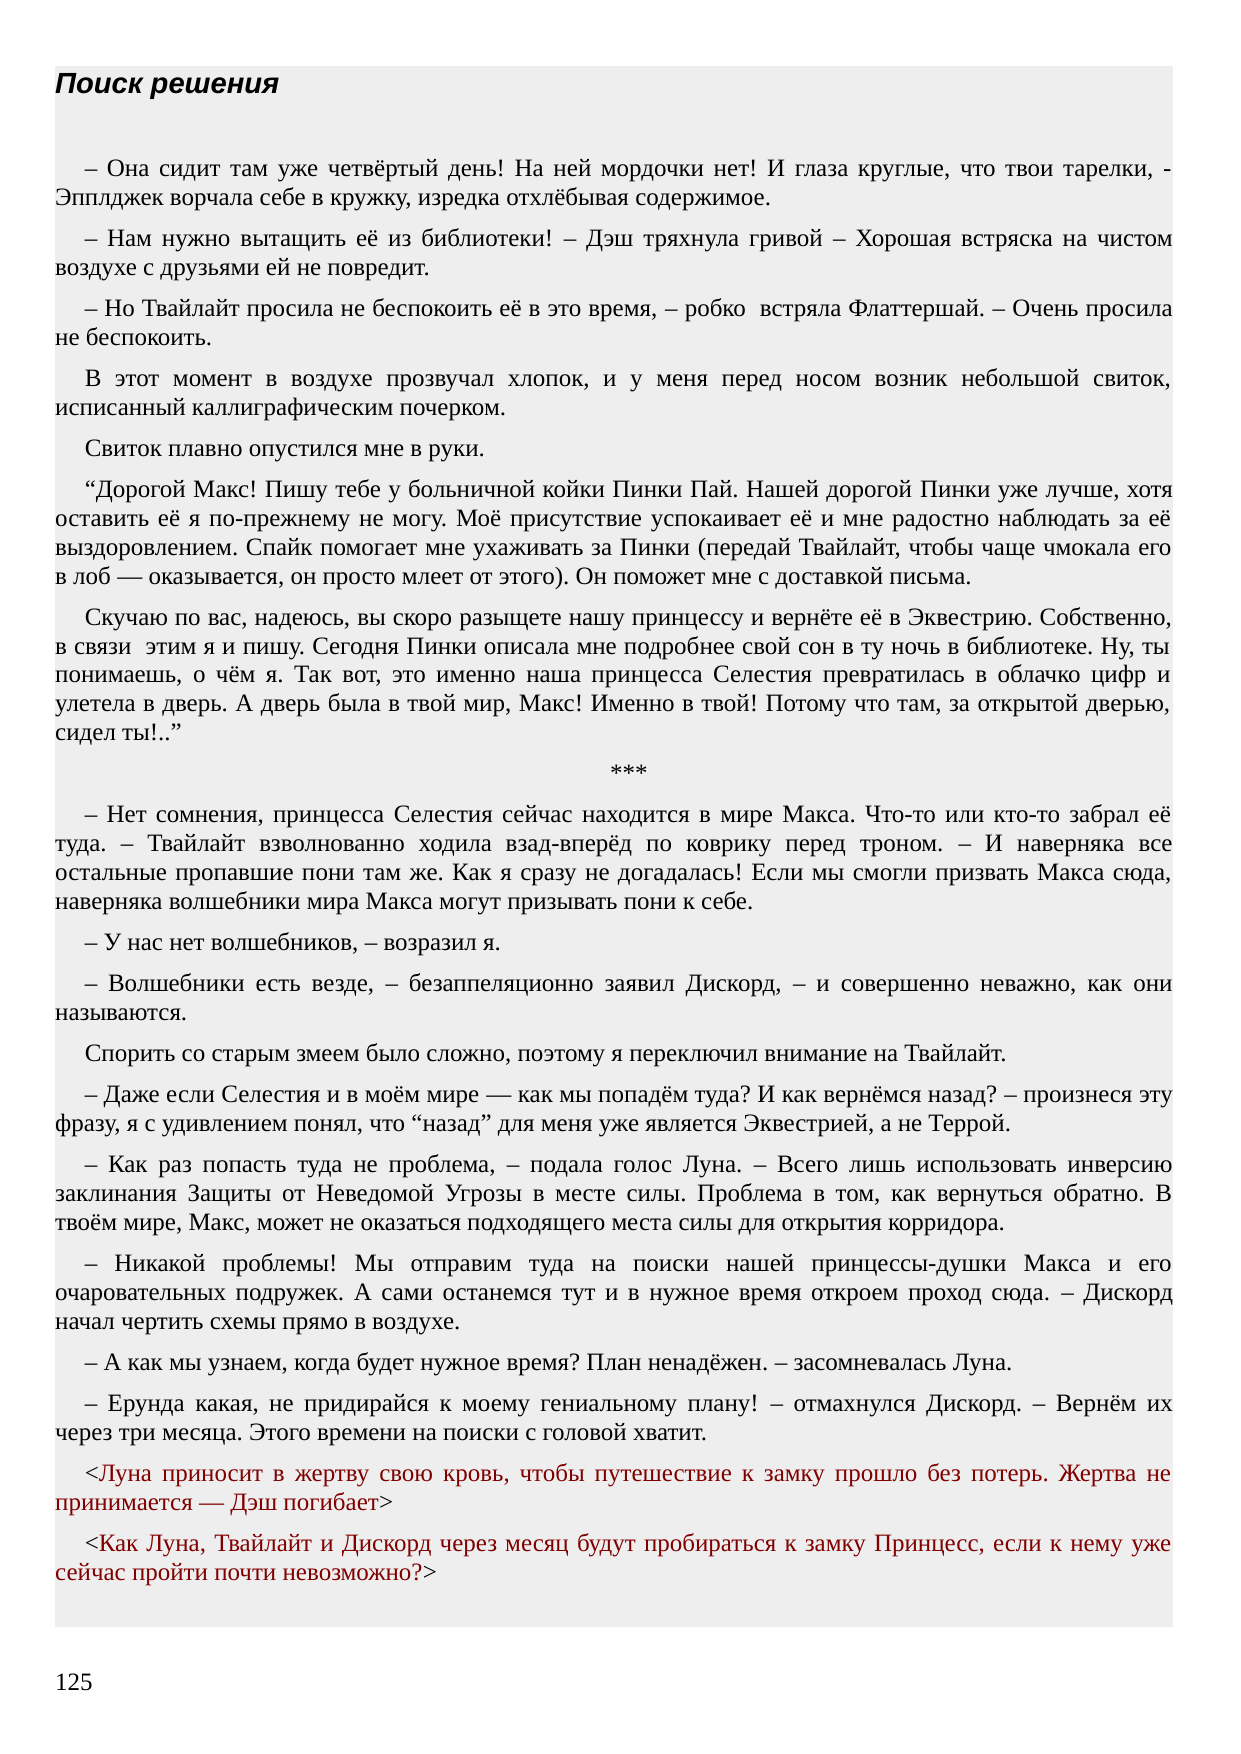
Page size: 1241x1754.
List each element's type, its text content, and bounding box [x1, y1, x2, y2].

text – А как мы узнаем, когда будет нужное время? План ненадёжен. – засомневалась Луна. [55, 1347, 1173, 1376]
text Свиток плавно опустился мне в руки. [55, 433, 1173, 462]
subtitle Поиск решения [55, 66, 1173, 99]
text Скучаю по вас, надеюсь, вы скоро разыщете нашу принцессу и вернёте её в Эквестрию. Собственно, в связи этим я и пишу. Сегодня Пинки описала мне подробнее свой сон в ту ночь в библиотеке. Ну, ты понимаешь, о чём я. Так вот, это именно наша принцесса Селестия превратилась в облачко цифр и улетела в дверь. А дверь была в твой мир, Макс! Именно в твой! Потому что там, за открытой дверью, сидел ты!..” [55, 602, 1173, 746]
text “Дорогой Макс! Пишу тебе у больничной койки Пинки Пай. Нашей дорогой Пинки уже лучше, хотя оставить её я по-прежнему не могу. Моё присутствие успокаивает её и мне радостно наблюдать за её выздоровлением. Спайк помогает мне ухаживать за Пинки (передай Твайлайт, чтобы чаще чмокала его в лоб — оказывается, он просто млеет от этого). Он поможет мне с доставкой письма. [55, 474, 1173, 589]
text – Никакой проблемы! Мы отправим туда на поиски нашей принцессы-душки Макса и его очаровательных подружек. А сами останемся тут и в нужное время откроем проход сюда. – Дискорд начал чертить схемы прямо в воздухе. [55, 1248, 1173, 1334]
text В этот момент в воздухе прозвучал хлопок, и у меня перед носом возник небольшой свиток, исписанный каллиграфическим почерком. [55, 363, 1173, 421]
text – Она сидит там уже четвёртый день! На ней мордочки нет! И глаза круглые, что твои тарелки, - Эпплджек ворчала себе в кружку, изредка отхлёбывая содержимое. [55, 153, 1173, 211]
text – Даже если Селестия и в моём мире — как мы попадём туда? И как вернёмся назад? – произнеся эту фразу, я с удивлением понял, что “назад” для меня уже является Эквестрией, а не Террой. [55, 1079, 1173, 1137]
text *** [55, 758, 1173, 787]
text – Нет сомнения, принцесса Селестия сейчас находится в мире Макса. Что-то или кто-то забрал её туда. – Твайлайт взволнованно ходила взад-вперёд по коврику перед троном. – И наверняка все остальные пропавшие пони там же. Как я сразу не догадалась! Если мы смогли призвать Макса сюда, наверняка волшебники мира Макса могут призывать пони к себе. [55, 799, 1173, 914]
text – Ерунда какая, не придирайся к моему гениальному плану! – отмахнулся Дискорд. – Вернём их через три месяца. Этого времени на поиски с головой хватит. [55, 1388, 1173, 1446]
text Спорить со старым змеем было сложно, поэтому я переключил внимание на Твайлайт. [55, 1038, 1173, 1067]
text – Волшебники есть везде, – безаппеляционно заявил Дискорд, – и совершенно неважно, как они называются. [55, 968, 1173, 1026]
text – У нас нет волшебников, – возразил я. [55, 927, 1173, 956]
text – Но Твайлайт просила не беспокоить её в это время, – робко встряла Флаттершай. – Очень просила не беспокоить. [55, 293, 1173, 351]
text – Как раз попасть туда не проблема, – подала голос Луна. – Всего лишь использовать инверсию заклинания Защиты от Неведомой Угрозы в месте силы. Проблема в том, как вернуться обратно. В твоём мире, Макс, может не оказаться подходящего места силы для открытия корридора. [55, 1149, 1173, 1236]
text <Луна приносит в жертву свою кровь, чтобы путешествие к замку прошло без потерь. Жертва не принимается — Дэш погибает> [55, 1458, 1173, 1516]
text – Нам нужно вытащить её из библиотеки! – Дэш тряхнула гривой – Хорошая встряска на чистом воздухе с друзьями ей не повредит. [55, 223, 1173, 281]
text <Как Луна, Твайлайт и Дискорд через месяц будут пробираться к замку Принцесс, если к нему уже сейчас пройти почти невозможно?> [55, 1528, 1173, 1586]
